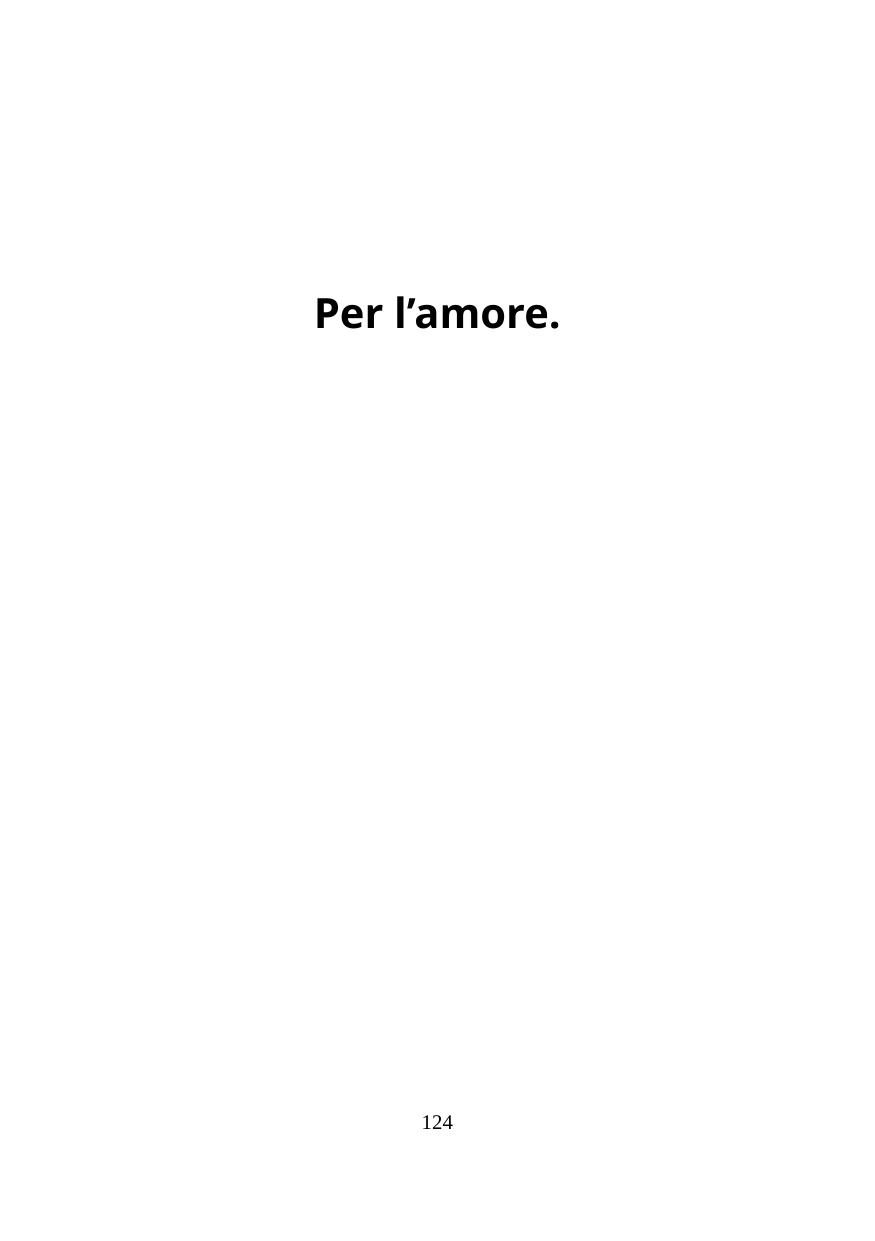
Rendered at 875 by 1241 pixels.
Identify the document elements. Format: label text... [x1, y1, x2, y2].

subtitle Per l’amore. [106, 283, 768, 340]
